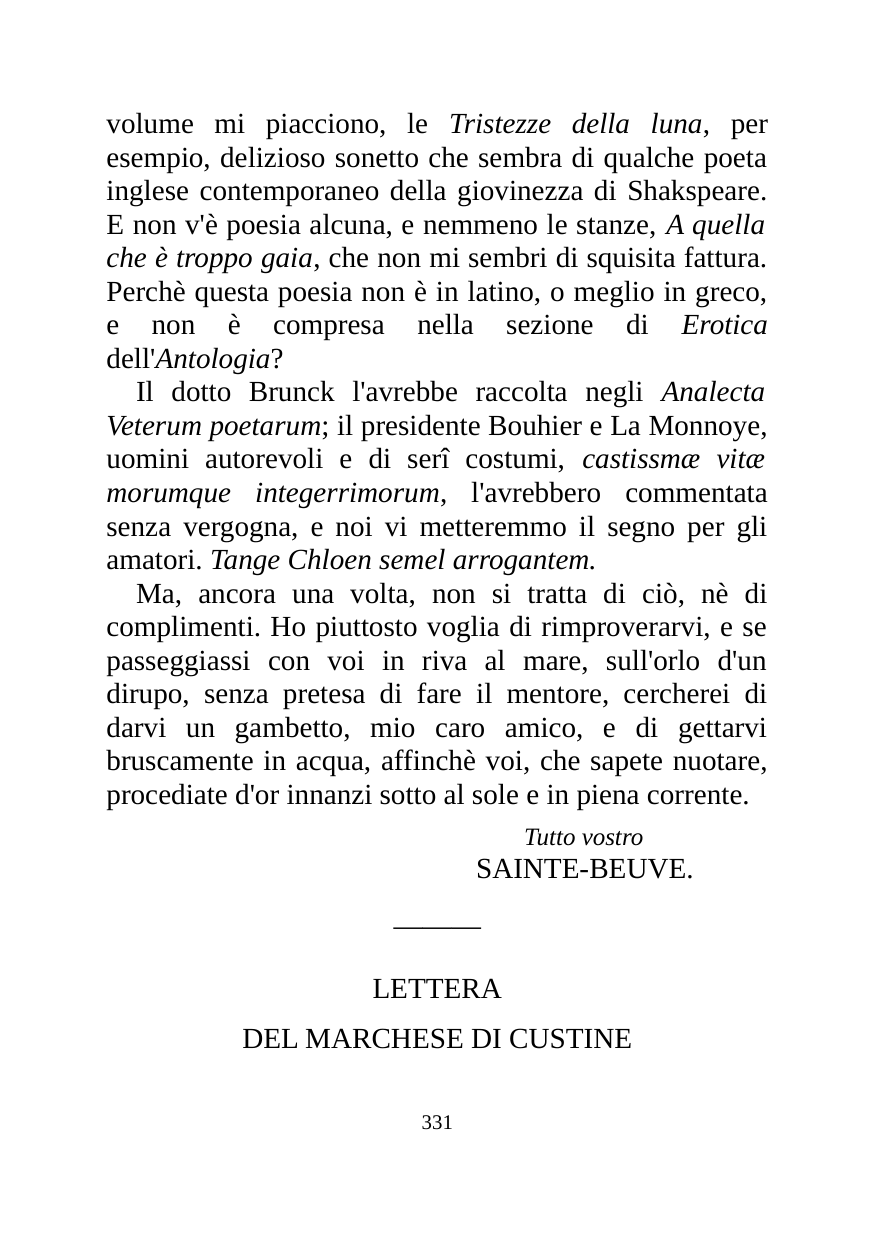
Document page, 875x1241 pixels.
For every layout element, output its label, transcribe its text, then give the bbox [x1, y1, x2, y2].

text Il dotto Brunck l'avrebbe raccolta negli Analecta Veterum poetarum; il presidente Bouhier e La Monnoye, uomini autorevoli e di serî costumi, castissmæ vitæ morumque integerrimorum, l'avrebbero commentata senza vergogna, e noi vi metteremmo il segno per gli amatori. Tange Chloen semel arrogantem. [106, 374, 768, 576]
text Ma, ancora una volta, non si tratta di ciò, nè di complimenti. Ho piuttosto voglia di rimproverarvi, e se passeggiassi con voi in riva al mare, sull'orlo d'un dirupo, senza pretesa di fare il mentore, cercherei di darvi un gambetto, mio caro amico, e di gettarvi bruscamente in acqua, affinchè voi, che sapete nuotare, procediate d'or innanzi sotto al sole e in piena corrente. [106, 576, 768, 811]
text LETTERA DEL MARCHESE DI CUSTINE [106, 971, 768, 1055]
text ——— [106, 908, 768, 942]
text volume mi piacciono, le Tristezze della luna, per esempio, delizioso sonetto che sembra di qualche poeta inglese contemporaneo della giovinezza di Shakspeare. E non v'è poesia alcuna, e nemmeno le stanze, A quella che è troppo gaia, che non mi sembri di squisita fattura. Perchè questa poesia non è in latino, o meglio in greco, e non è compresa nella sezione di Erotica dell'Antologia? [106, 106, 768, 374]
text Tutto vostro SAINTE-BEUVE. [402, 822, 768, 885]
